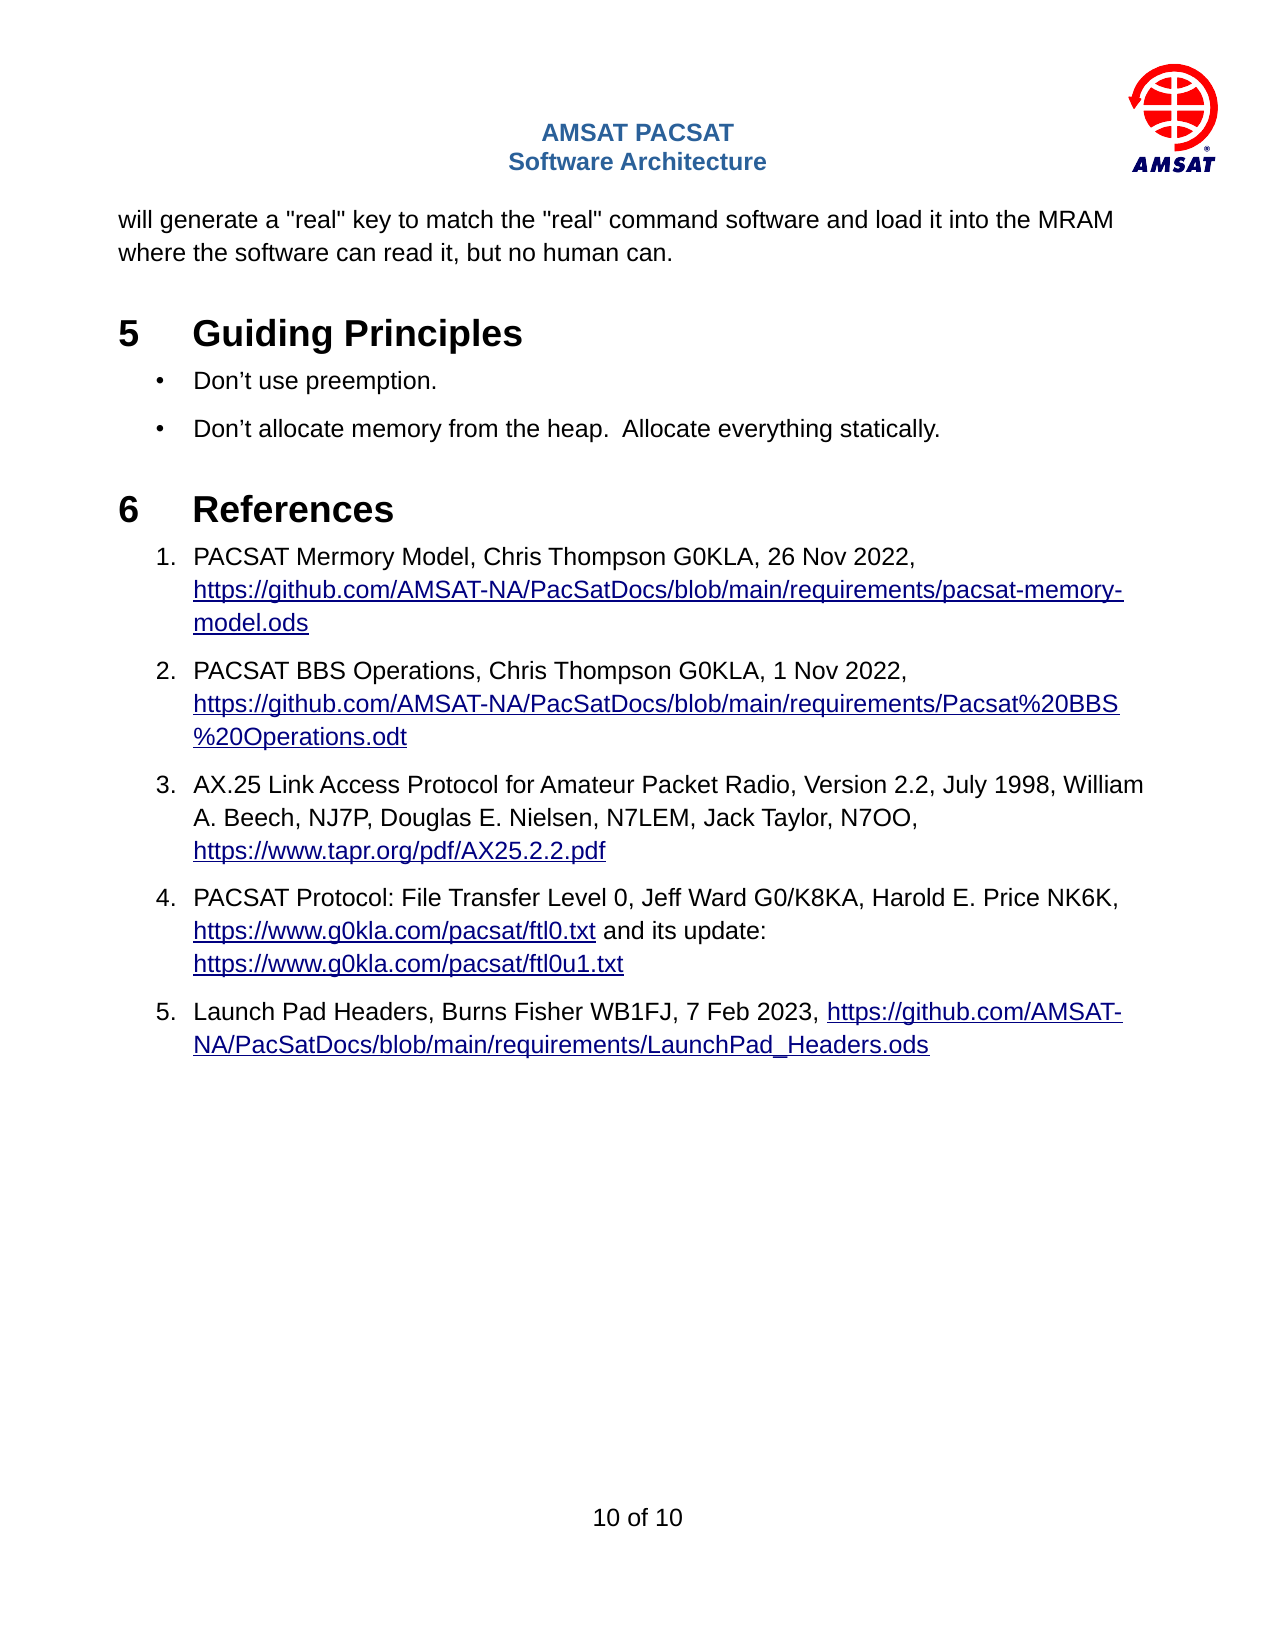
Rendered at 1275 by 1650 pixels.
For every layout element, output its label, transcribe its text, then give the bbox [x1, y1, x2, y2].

list Don’t use preemption. [156, 366, 1157, 395]
list PACSAT Mermory Model, Chris Thompson G0KLA, 26 Nov 2022, https://github.com/AMSAT-NA/PacSatDocs/blob/main/requirements/pacsat-memory-model.ods [156, 542, 1157, 637]
subtitle References [118, 487, 1157, 530]
list PACSAT BBS Operations, Chris Thompson G0KLA, 1 Nov 2022, https://github.com/AMSAT-NA/PacSatDocs/blob/main/requirements/Pacsat%20BBS%20Operations.odt [156, 656, 1157, 751]
list PACSAT Protocol: File Transfer Level 0, Jeff Ward G0/K8KA, Harold E. Price NK6K, https://www.g0kla.com/pacsat/ftl0.txt and its update: https://www.g0kla.com/pacsat/ftl0u1.txt [156, 883, 1157, 978]
text will generate a "real" key to match the "real" command software and load it into the MRAM where the software can read it, but no human can. [118, 205, 1157, 267]
list AX.25 Link Access Protocol for Amateur Packet Radio, Version 2.2, July 1998, William A. Beech, NJ7P, Douglas E. Nielsen, N7LEM, Jack Taylor, N7OO, https://www.tapr.org/pdf/AX25.2.2.pdf [156, 770, 1157, 864]
list Launch Pad Headers, Burns Fisher WB1FJ, 7 Feb 2023, https://github.com/AMSAT-NA/PacSatDocs/blob/main/requirements/LaunchPad_Headers.ods [156, 997, 1157, 1059]
picture [1126, 61, 1220, 174]
subtitle Guiding Principles [118, 311, 1157, 354]
list Don’t allocate memory from the heap. Allocate everything statically. [156, 414, 1157, 443]
